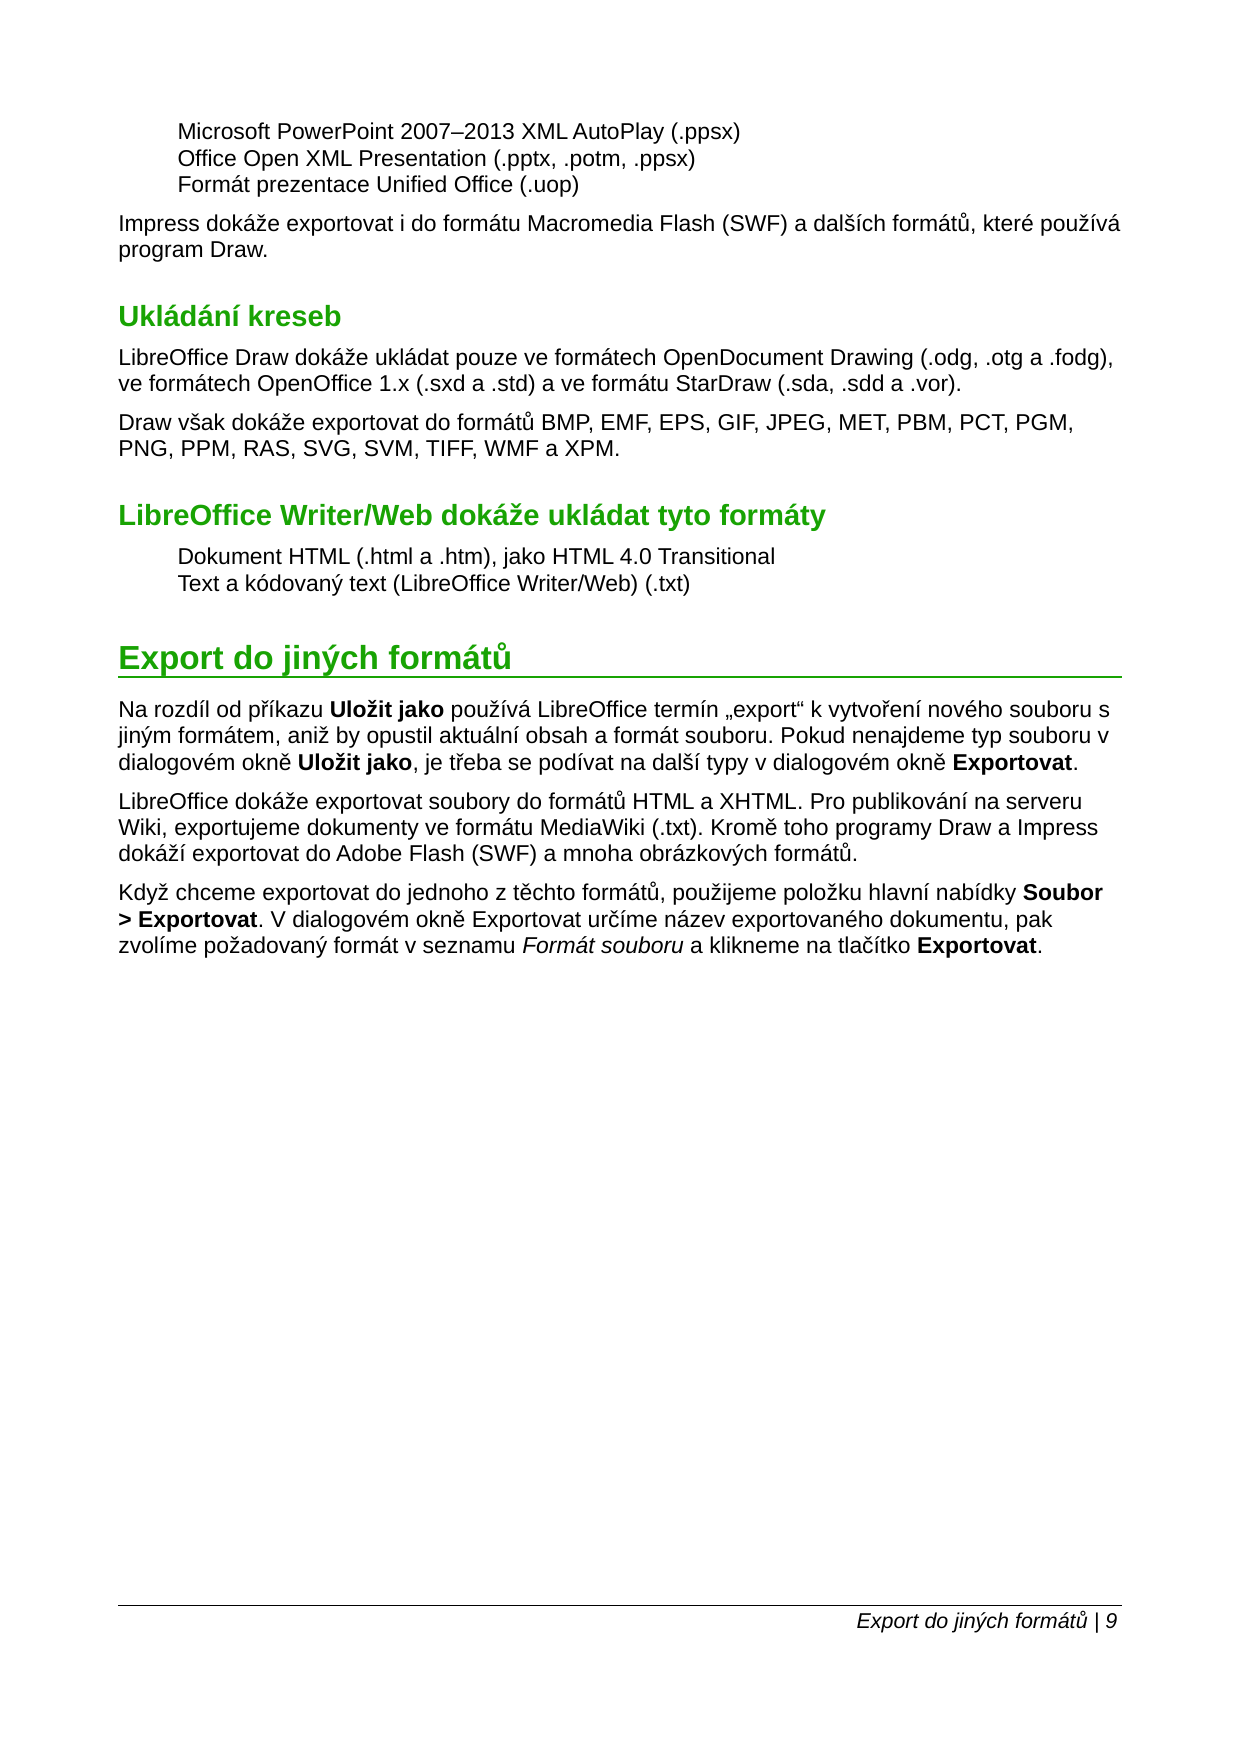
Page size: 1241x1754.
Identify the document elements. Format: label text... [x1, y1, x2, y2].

text LibreOffice dokáže exportovat soubory do formátů HTML a XHTML. Pro publikování na serveru Wiki, exportujeme dokumenty ve formátu MediaWiki (.txt). Kromě toho programy Draw a Impress dokáží exportovat do Adobe Flash (SWF) a mnoha obrázkových formátů. [118, 788, 1122, 867]
subtitle Ukládání kreseb [118, 298, 1122, 332]
text LibreOffice Draw dokáže ukládat pouze ve formátech OpenDocument Drawing (.odg, .otg a .fodg), ve formátech OpenOffice 1.x (.sxd a .std) a ve formátu StarDraw (.sda, .sdd a .vor). [118, 344, 1122, 397]
text Draw však dokáže exportovat do formátů BMP, EMF, EPS, GIF, JPEG, MET, PBM, PCT, PGM, PNG, PPM, RAS, SVG, SVM, TIFF, WMF a XPM. [118, 409, 1122, 462]
text Microsoft PowerPoint 2007–2013 XML AutoPlay (.ppsx) Office Open XML Presentation (.pptx, .potm, .ppsx) Formát prezentace Unified Office (.uop) [177, 118, 1122, 197]
text Impress dokáže exportovat i do formátu Macromedia Flash (SWF) a dalších formátů, které používá program Draw. [118, 210, 1122, 262]
subtitle LibreOffice Writer/Web dokáže ukládat tyto formáty [118, 498, 1122, 531]
text Když chceme exportovat do jednoho z těchto formátů, použijeme položku hlavní nabídky Soubor > Exportovat. V dialogovém okně Exportovat určíme název exportovaného dokumentu, pak zvolíme požadovaný formát v seznamu Formát souboru a klikneme na tlačítko Exportovat. [118, 879, 1122, 958]
text Na rozdíl od příkazu Uložit jako používá LibreOffice termín „export“ k vytvoření nového souboru s jiným formátem, aniž by opustil aktuální obsah a formát souboru. Pokud nenajdeme typ souboru v dialogovém okně Uložit jako, je třeba se podívat na další typy v dialogovém okně Exportovat. [118, 696, 1122, 775]
text Dokument HTML (.html a .htm), jako HTML 4.0 Transitional Text a kódovaný text (LibreOffice Writer/Web) (.txt) [177, 543, 1122, 596]
subtitle Export do jiných formátů [118, 638, 1122, 676]
